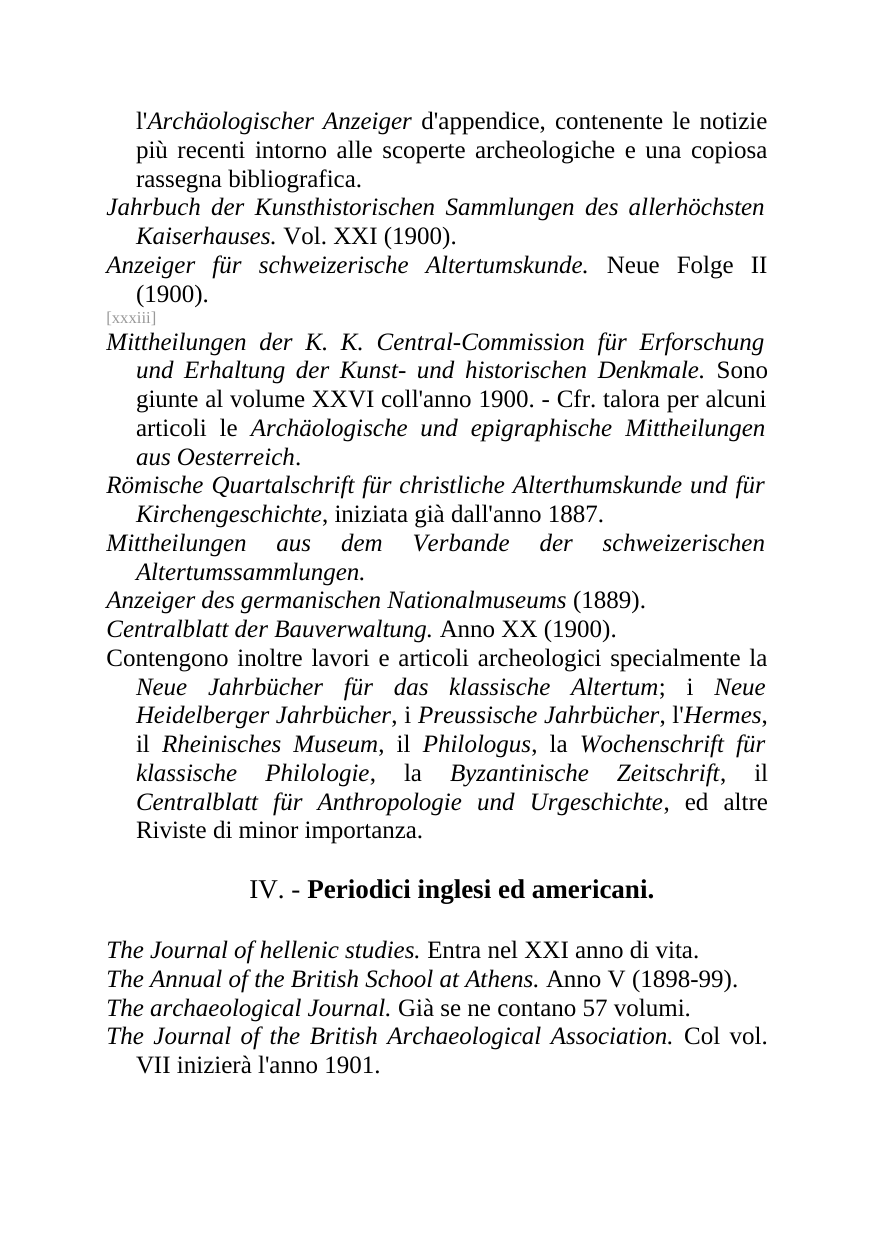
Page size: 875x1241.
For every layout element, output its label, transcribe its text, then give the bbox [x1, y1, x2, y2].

text Mittheilungen aus dem Verbande der schweizerischen Altertumssammlungen. [106, 528, 768, 585]
text Römische Quartalschrift für christliche Alterthumskunde und für Kirchengeschichte, iniziata già dall'anno 1887. [106, 470, 768, 528]
text Mittheilungen der K. K. Central-Commission für Erforschung und Erhaltung der Kunst- und historischen Denkmale. Sono giunte al volume XXVI coll'anno 1900. - Cfr. talora per alcuni articoli le Archäologische und epigraphische Mittheilungen aus Oesterreich. [106, 327, 768, 470]
text Jahrbuch der Kunsthistorischen Sammlungen des allerhöchsten Kaiserhauses. Vol. XXI (1900). [106, 192, 768, 250]
text Anzeiger für schweizerische Altertumskunde. Neue Folge II (1900). [106, 250, 768, 307]
text [xxxiii] [106, 307, 768, 327]
text The Annual of the British School at Athens. Anno V (1898-99). [106, 964, 768, 993]
text l'Archäologischer Anzeiger d'appendice, contenente le notizie più recenti intorno alle scoperte archeologiche e una copiosa rassegna bibliografica. [106, 106, 768, 192]
text The Journal of the British Archaeological Association. Col vol. VII inizierà l'anno 1901. [106, 1021, 768, 1079]
title IV. - Periodici inglesi ed americani. [106, 873, 768, 904]
text The Journal of hellenic studies. Entra nel XXI anno di vita. [106, 935, 768, 964]
text Anzeiger des germanischen Nationalmuseums (1889). [106, 585, 768, 614]
text The archaeological Journal. Già se ne contano 57 volumi. [106, 993, 768, 1021]
text Contengono inoltre lavori e articoli archeologici specialmente la Neue Jahrbücher für das klassische Altertum; i Neue Heidelberger Jahrbücher, i Preussische Jahrbücher, l'Hermes, il Rheinisches Museum, il Philologus, la Wochenschrift für klassische Philologie, la Byzantinische Zeitschrift, il Centralblatt für Anthropologie und Urgeschichte, ed altre Riviste di minor importanza. [106, 643, 768, 844]
text Centralblatt der Bauverwaltung. Anno XX (1900). [106, 614, 768, 643]
